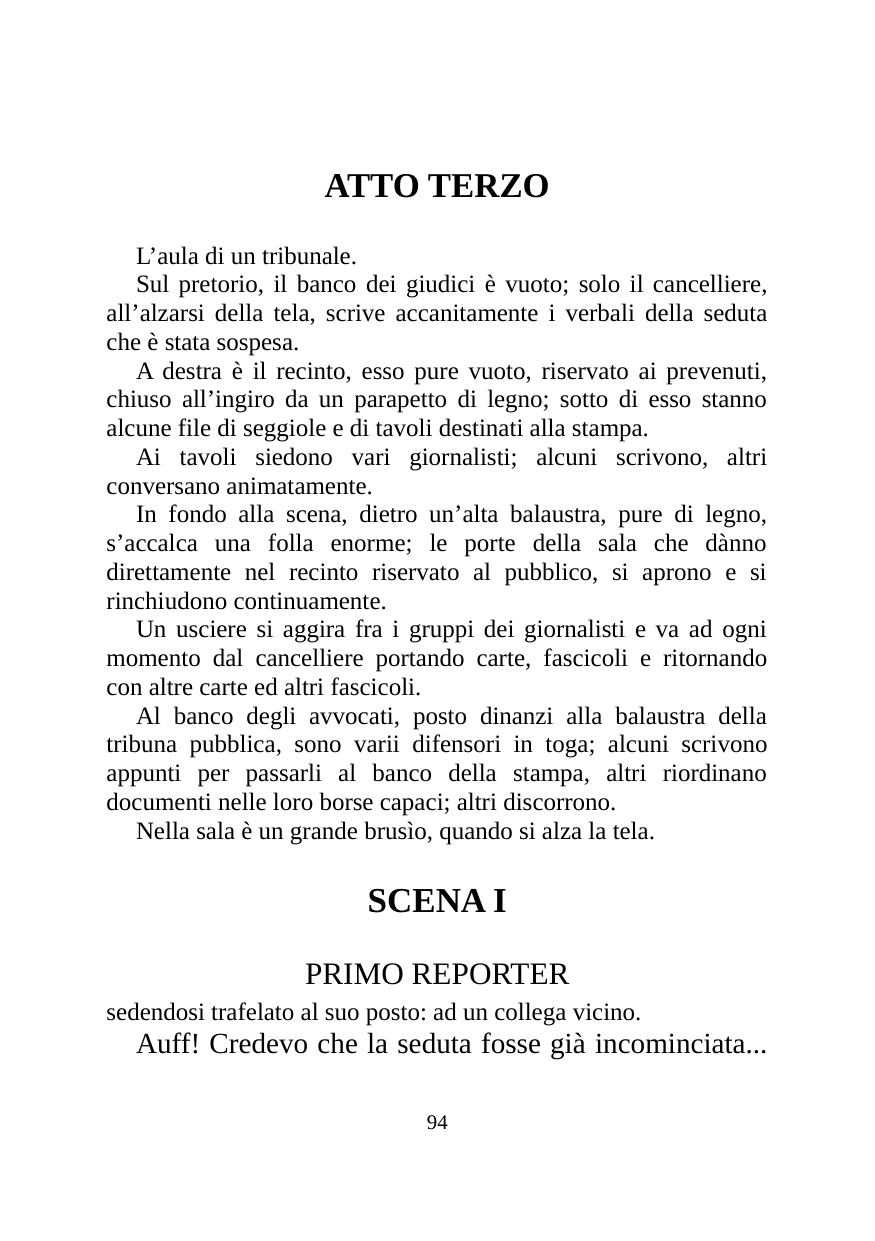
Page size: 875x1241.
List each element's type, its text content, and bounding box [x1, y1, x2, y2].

text In fondo alla scena, dietro un’alta balaustra, pure di legno, s’accalca una folla enorme; le porte della sala che dànno direttamente nel recinto riservato al pubblico, si aprono e si rinchiudono continuamente. [106, 499, 768, 614]
text Un usciere si aggira fra i gruppi dei giornalisti e va ad ogni momento dal cancelliere portando carte, fascicoli e ritornando con altre carte ed altri fascicoli. [106, 614, 768, 701]
subtitle ATTO TERZO [106, 165, 768, 205]
text Ai tavoli siedono vari giornalisti; alcuni scrivono, altri conversano animatamente. [106, 442, 768, 499]
text PRIMO REPORTER [106, 956, 768, 991]
text sedendosi trafelato al suo posto: ad un collega vicino. [106, 997, 768, 1026]
text Auff! Credevo che la seduta fosse già incominciata... [106, 1026, 768, 1060]
subtitle SCENA I [106, 880, 768, 920]
text A destra è il recinto, esso pure vuoto, riservato ai prevenuti, chiuso all’ingiro da un parapetto di legno; sotto di esso stanno alcune file di seggiole e di tavoli destinati alla stampa. [106, 356, 768, 442]
text Sul pretorio, il banco dei giudici è vuoto; solo il cancelliere, all’alzarsi della tela, scrive accanitamente i verbali della seduta che è stata sospesa. [106, 269, 768, 356]
text L’aula di un tribunale. [106, 241, 768, 269]
text Al banco degli avvocati, posto dinanzi alla balaustra della tribuna pubblica, sono varii difensori in toga; alcuni scrivono appunti per passarli al banco della stampa, altri riordinano documenti nelle loro borse capaci; altri discorrono. [106, 701, 768, 816]
text Nella sala è un grande brusìo, quando si alza la tela. [106, 816, 768, 844]
